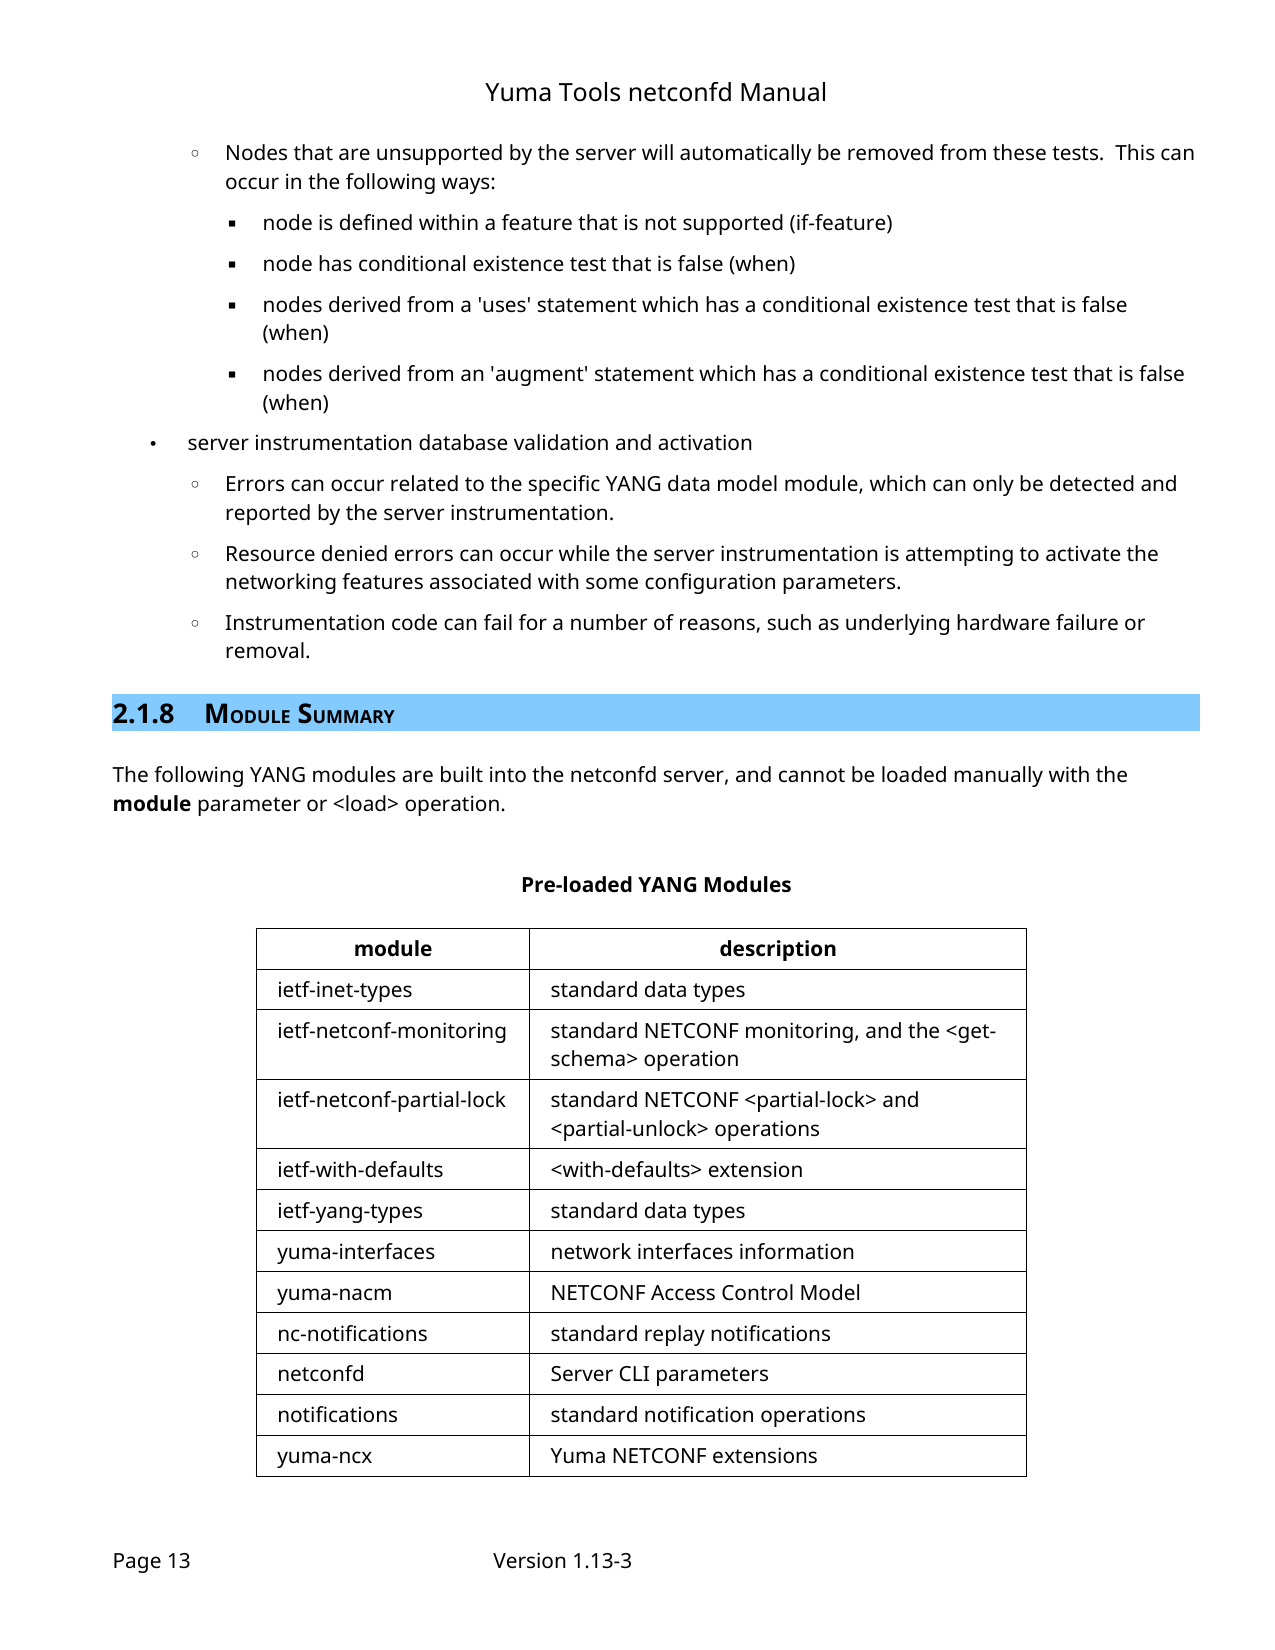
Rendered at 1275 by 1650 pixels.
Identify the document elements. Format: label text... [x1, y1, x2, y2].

table_cell NETCONF Access Control Model [530, 1272, 1026, 1312]
table_cell nc-notifications [257, 1313, 529, 1353]
table_cell ietf-netconf-monitoring [257, 1010, 529, 1079]
table_cell standard notification operations [530, 1395, 1026, 1435]
subtitle Pre-loaded YANG Modules [127, 871, 1185, 899]
table_cell notifications [257, 1395, 529, 1435]
list node has conditional existence test that is false (when) [225, 249, 1200, 277]
table_cell standard data types [530, 970, 1026, 1009]
table_cell standard NETCONF <partial-lock> and <partial-unlock> operations [530, 1080, 1026, 1148]
list Nodes that are unsupported by the server will automatically be removed from these tests. This can occur in the following ways: [187, 138, 1200, 195]
table_cell Yuma NETCONF extensions [530, 1436, 1026, 1476]
list Instrumentation code can fail for a number of reasons, such as underlying hardware failure or removal. [187, 608, 1200, 665]
list server instrumentation database validation and activation [150, 428, 1200, 457]
table_cell netconfd [257, 1354, 529, 1394]
table_cell standard NETCONF monitoring, and the <get-schema> operation [530, 1010, 1026, 1079]
table_cell Server CLI parameters [530, 1354, 1026, 1394]
table_header module [257, 929, 529, 968]
table_cell standard data types [530, 1190, 1026, 1230]
table_cell yuma-nacm [257, 1272, 529, 1312]
list Errors can occur related to the specific YANG data model module, which can only be detected and reported by the server instrumentation. [187, 469, 1200, 526]
table_cell yuma-ncx [257, 1436, 529, 1476]
table_cell standard replay notifications [530, 1313, 1026, 1353]
table_cell ietf-netconf-partial-lock [257, 1080, 529, 1148]
table_cell network interfaces information [530, 1231, 1026, 1271]
list Resource denied errors can occur while the server instrumentation is attempting to activate the networking features associated with some configuration parameters. [187, 539, 1200, 596]
table_cell ietf-yang-types [257, 1190, 529, 1230]
table_cell ietf-with-defaults [257, 1149, 529, 1189]
text The following YANG modules are built into the netconfd server, and cannot be loaded manually with the module parameter or <load> operation. [112, 760, 1200, 817]
subtitle Module Summary [112, 694, 1200, 731]
list nodes derived from an 'augment' statement which has a conditional existence test that is false (when) [225, 359, 1200, 416]
list node is defined within a feature that is not supported (if-feature) [225, 208, 1200, 236]
list nodes derived from a 'uses' statement which has a conditional existence test that is false (when) [225, 290, 1200, 347]
table_cell <with-defaults> extension [530, 1149, 1026, 1189]
table_cell yuma-interfaces [257, 1231, 529, 1271]
table_cell ietf-inet-types [257, 970, 529, 1009]
table_header description [530, 929, 1026, 968]
